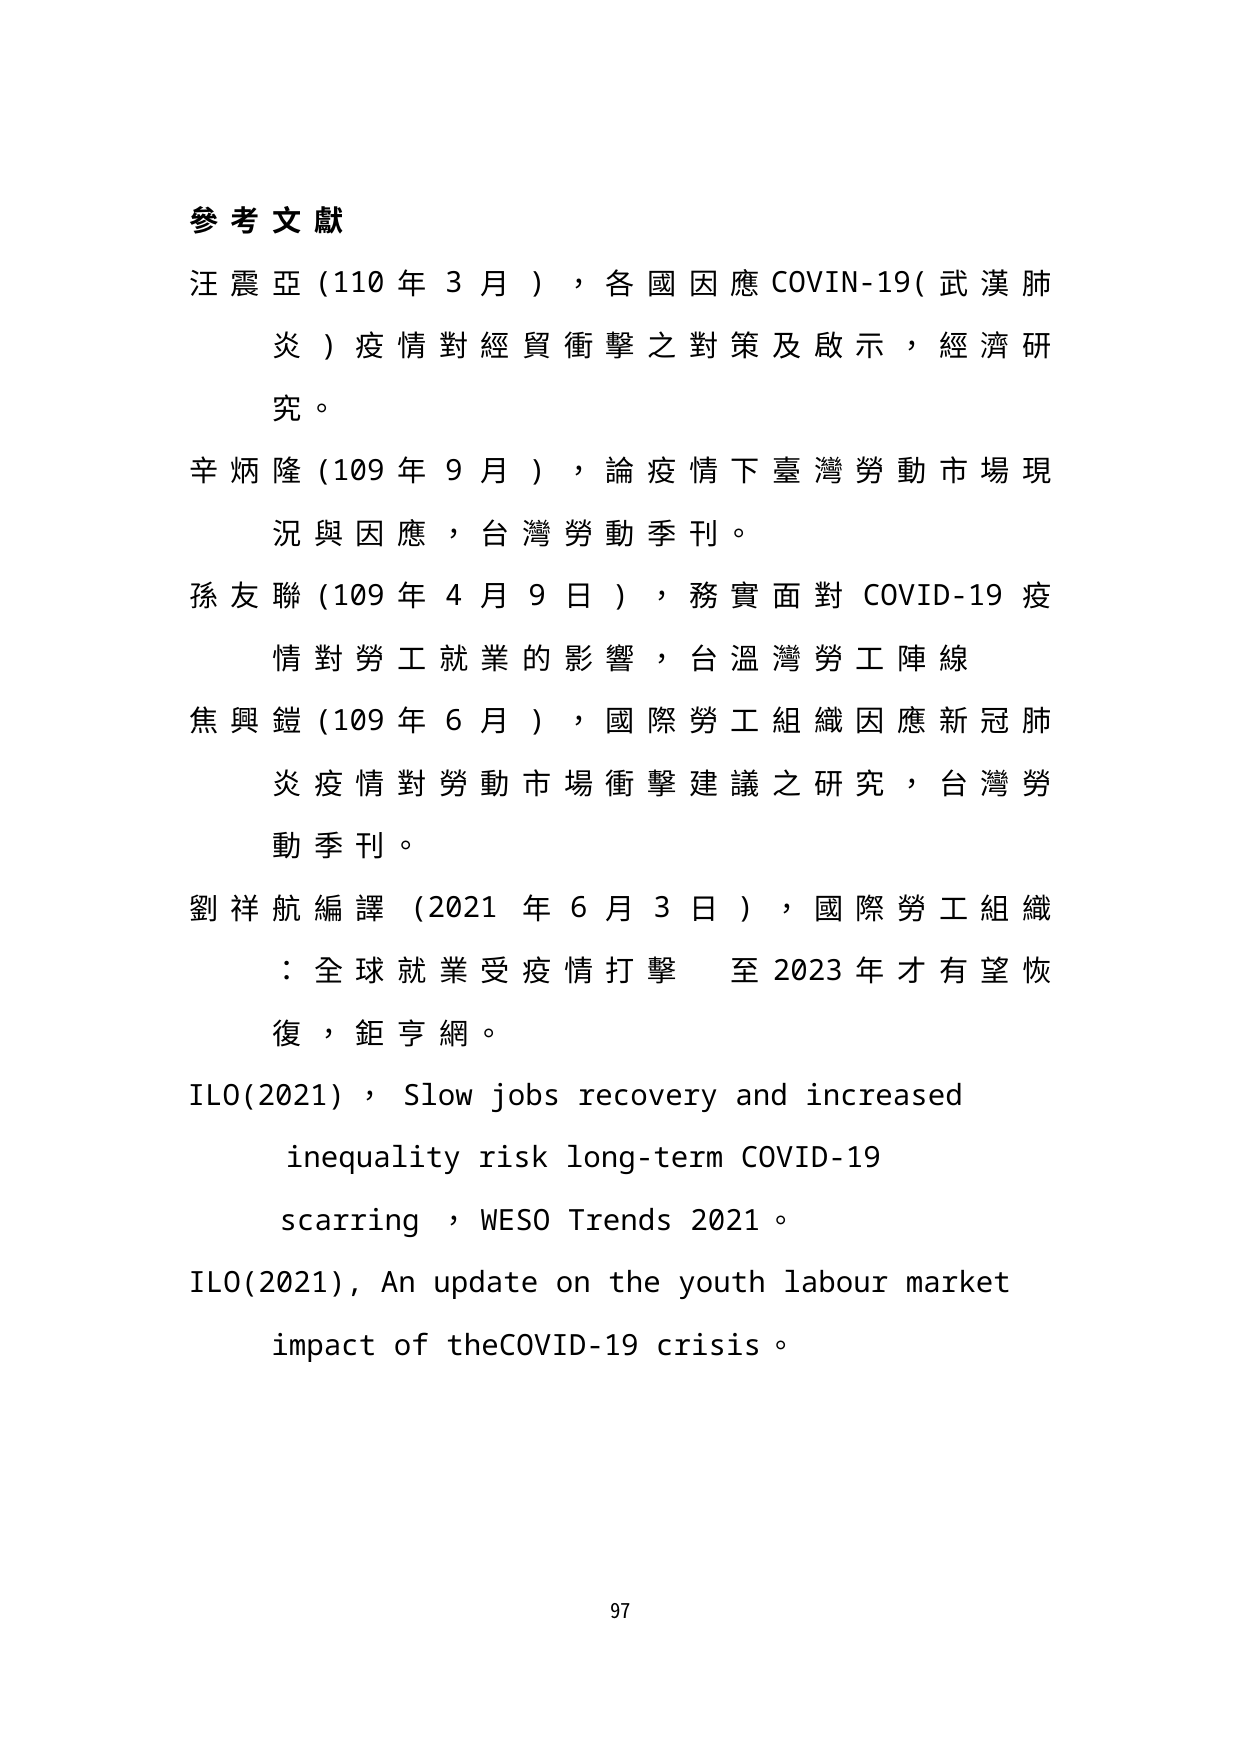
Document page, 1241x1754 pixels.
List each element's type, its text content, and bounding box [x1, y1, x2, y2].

text 辛炳隆(109年9月)，論疫情下臺灣勞動市場現況與因應，台灣勞動季刊。 [183, 427, 1058, 552]
text ILO(2021)，Slow jobs recovery and increased inequality risk long-term COVID-19 scarring，WESO Trends 2021。 [183, 1052, 1058, 1240]
text 汪震亞(110年3月)，各國因應COVIN-19(武漢肺炎)疫情對經貿衝擊之對策及啟示，經濟研究。 [183, 240, 1058, 427]
text 劉祥航編譯(2021年6月3日)，國際勞工組織：全球就業受疫情打擊 至2023年才有望恢復，鉅亨網。 [183, 865, 1058, 1052]
text 參考文獻 [183, 177, 1058, 240]
text 焦興鎧(109年6月)，國際勞工組織因應新冠肺炎疫情對勞動市場衝擊建議之研究，台灣勞動季刊。 [183, 677, 1058, 865]
text ILO(2021), An update on the youth labour market impact of theCOVID-19 crisis。 [183, 1240, 1072, 1365]
text 孫友聯(109年4月9日)，務實面對COVID-19疫情對勞工就業的影響，台溫灣勞工陣線 [183, 552, 1058, 677]
